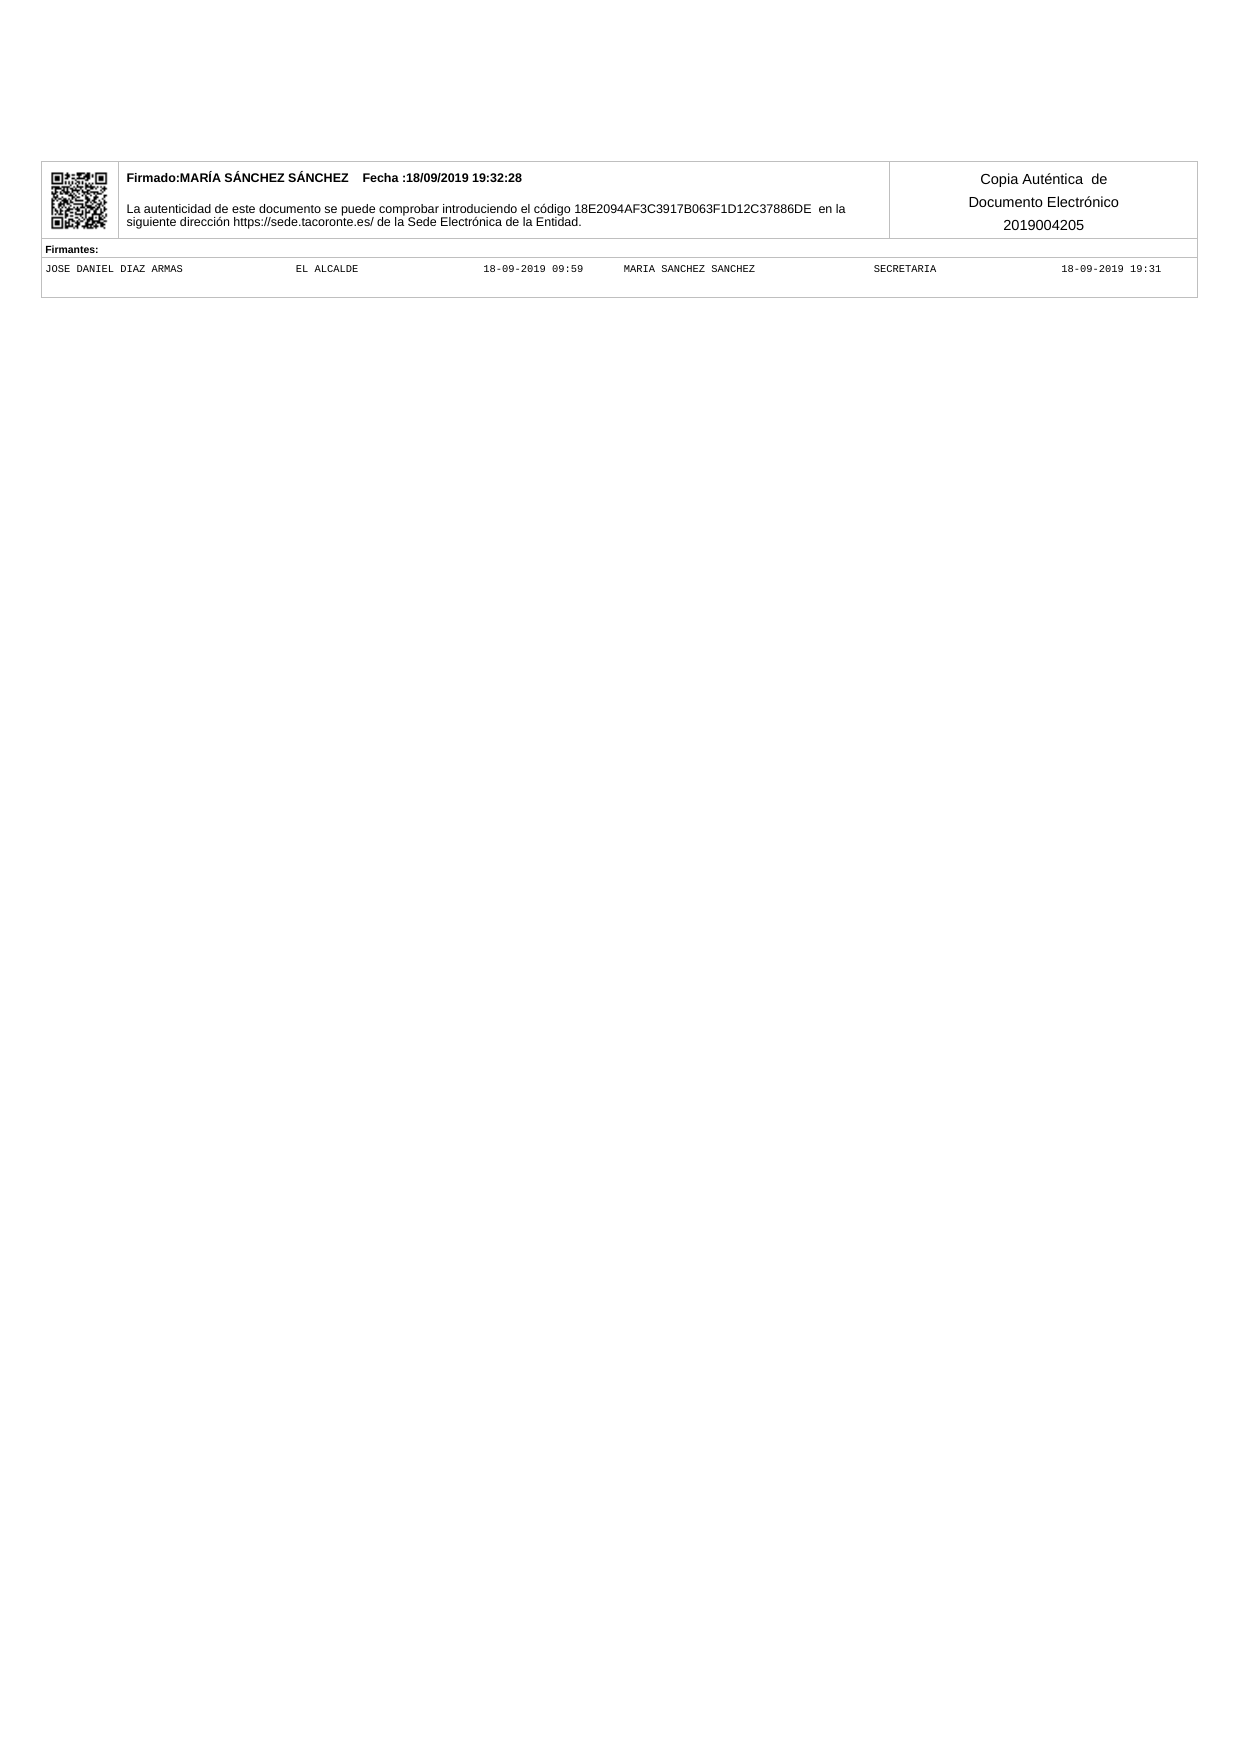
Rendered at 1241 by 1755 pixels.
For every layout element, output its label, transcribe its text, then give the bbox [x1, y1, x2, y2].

table_cell 18-09-2019 09:59 [421, 258, 603, 297]
table_header Firmado:MARÍA SÁNCHEZ SÁNCHEZ Fecha :18/09/2019 19:32:28 La autenticidad de este documento se puede comprobar introduciendo el código 18E2094AF3C3917B063F1D12C37886DE en la siguiente dirección https://sede.tacoronte.es/ de la Sede Electrónica de la Entidad. [119, 162, 889, 238]
table_cell Firmantes: [42, 239, 1197, 257]
table_cell EL ALCALDE [239, 258, 421, 297]
table_header [42, 162, 118, 238]
table_cell 18-09-2019 19:31 [999, 258, 1197, 297]
table_cell JOSE DANIEL DIAZ ARMAS [42, 258, 239, 297]
table_cell SECRETARIA [814, 258, 999, 297]
table_header Copia Auténtica de Documento Electrónico 2019004205 [890, 162, 1197, 238]
table_cell MARIA SANCHEZ SANCHEZ [604, 258, 814, 297]
